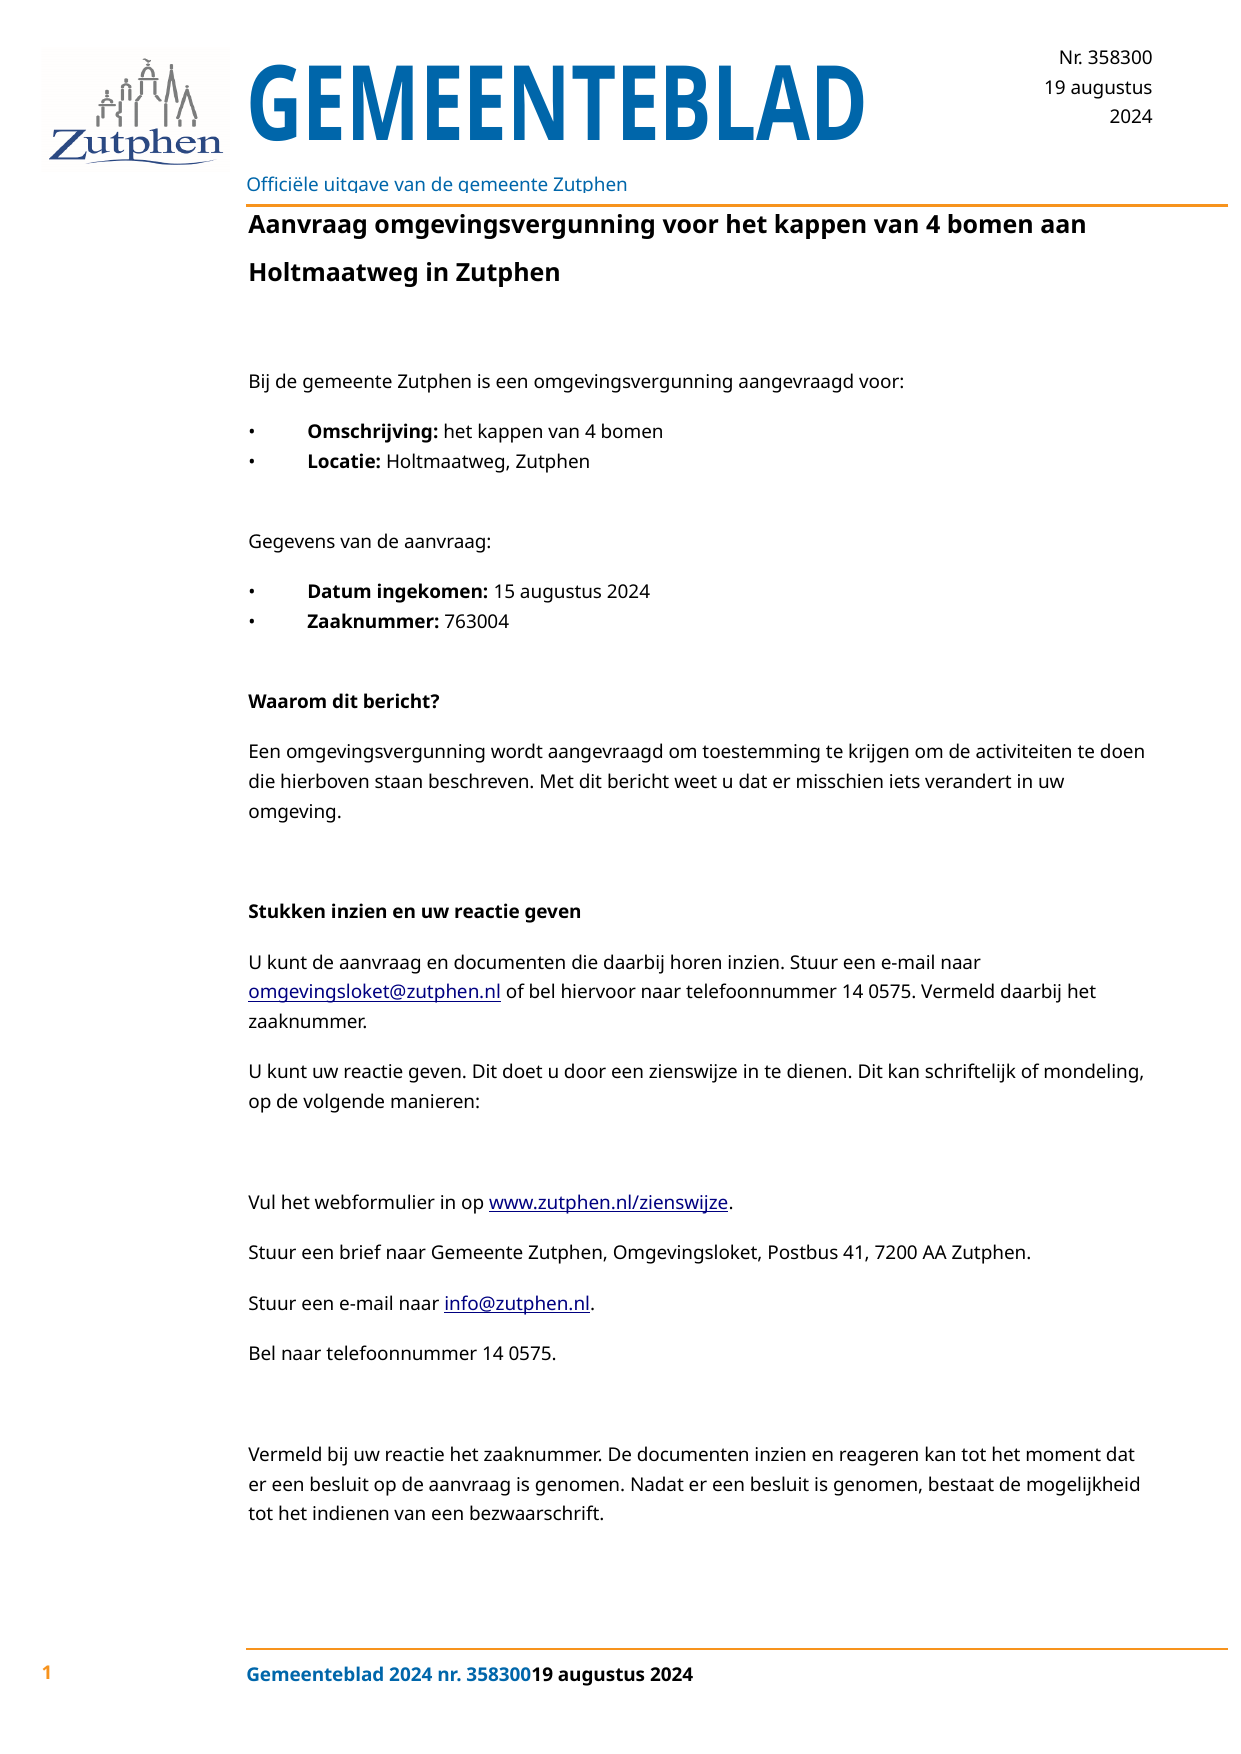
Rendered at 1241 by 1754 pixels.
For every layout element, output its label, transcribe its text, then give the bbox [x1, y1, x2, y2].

picture [41, 47, 231, 172]
list Omschrijving: het kappen van 4 bomen [248, 419, 1152, 444]
text Stuur een brief naar Gemeente Zutphen, Omgevingsloket, Postbus 41, 7200 AA Zutphen. [248, 1239, 1152, 1265]
text U kunt de aanvraag en documenten die daarbij horen inzien. Stuur een e-mail naar omgevingsloket@zutphen.nl of bel hiervoor naar telefoonnummer 14 0575. Vermeld daarbij het zaaknummer. [248, 949, 1152, 1034]
list Zaaknummer: 763004 [248, 608, 1152, 634]
text Stuur een e-mail naar info@zutphen.nl. [248, 1290, 1152, 1316]
text Waarom dit bericht? [248, 688, 1152, 714]
text Vul het webformulier in op www.zutphen.nl/zienswijze. [248, 1189, 1152, 1215]
text Gegevens van de aanvraag: [248, 528, 1152, 554]
text Aanvraag omgevingsvergunning voor het kappen van 4 bomen aan Holtmaatweg in Zutphen [248, 207, 1152, 288]
text Een omgevingsvergunning wordt aangevraagd om toestemming te krijgen om de activiteiten te doen die hierboven staan beschreven. Met dit bericht weet u dat er misschien iets verandert in uw omgeving. [248, 739, 1152, 824]
text Bel naar telefoonnummer 14 0575. [248, 1340, 1152, 1366]
text Bij de gemeente Zutphen is een omgevingsvergunning aangevraagd voor: [248, 368, 1152, 394]
list Datum ingekomen: 15 augustus 2024 [248, 579, 1152, 604]
text U kunt uw reactie geven. Dit doet u door een zienswijze in te dienen. Dit kan schriftelijk of mondeling, op de volgende manieren: [248, 1059, 1152, 1114]
list Locatie: Holtmaatweg, Zutphen [248, 448, 1152, 474]
text Vermeld bij uw reactie het zaaknummer. De documenten inzien en reageren kan tot het moment dat er een besluit op de aanvraag is genomen. Nadat er een besluit is genomen, bestaat de mogelijkheid tot het indienen van een bezwaarschrift. [248, 1441, 1152, 1526]
text Stukken inzien en uw reactie geven [248, 899, 1152, 924]
